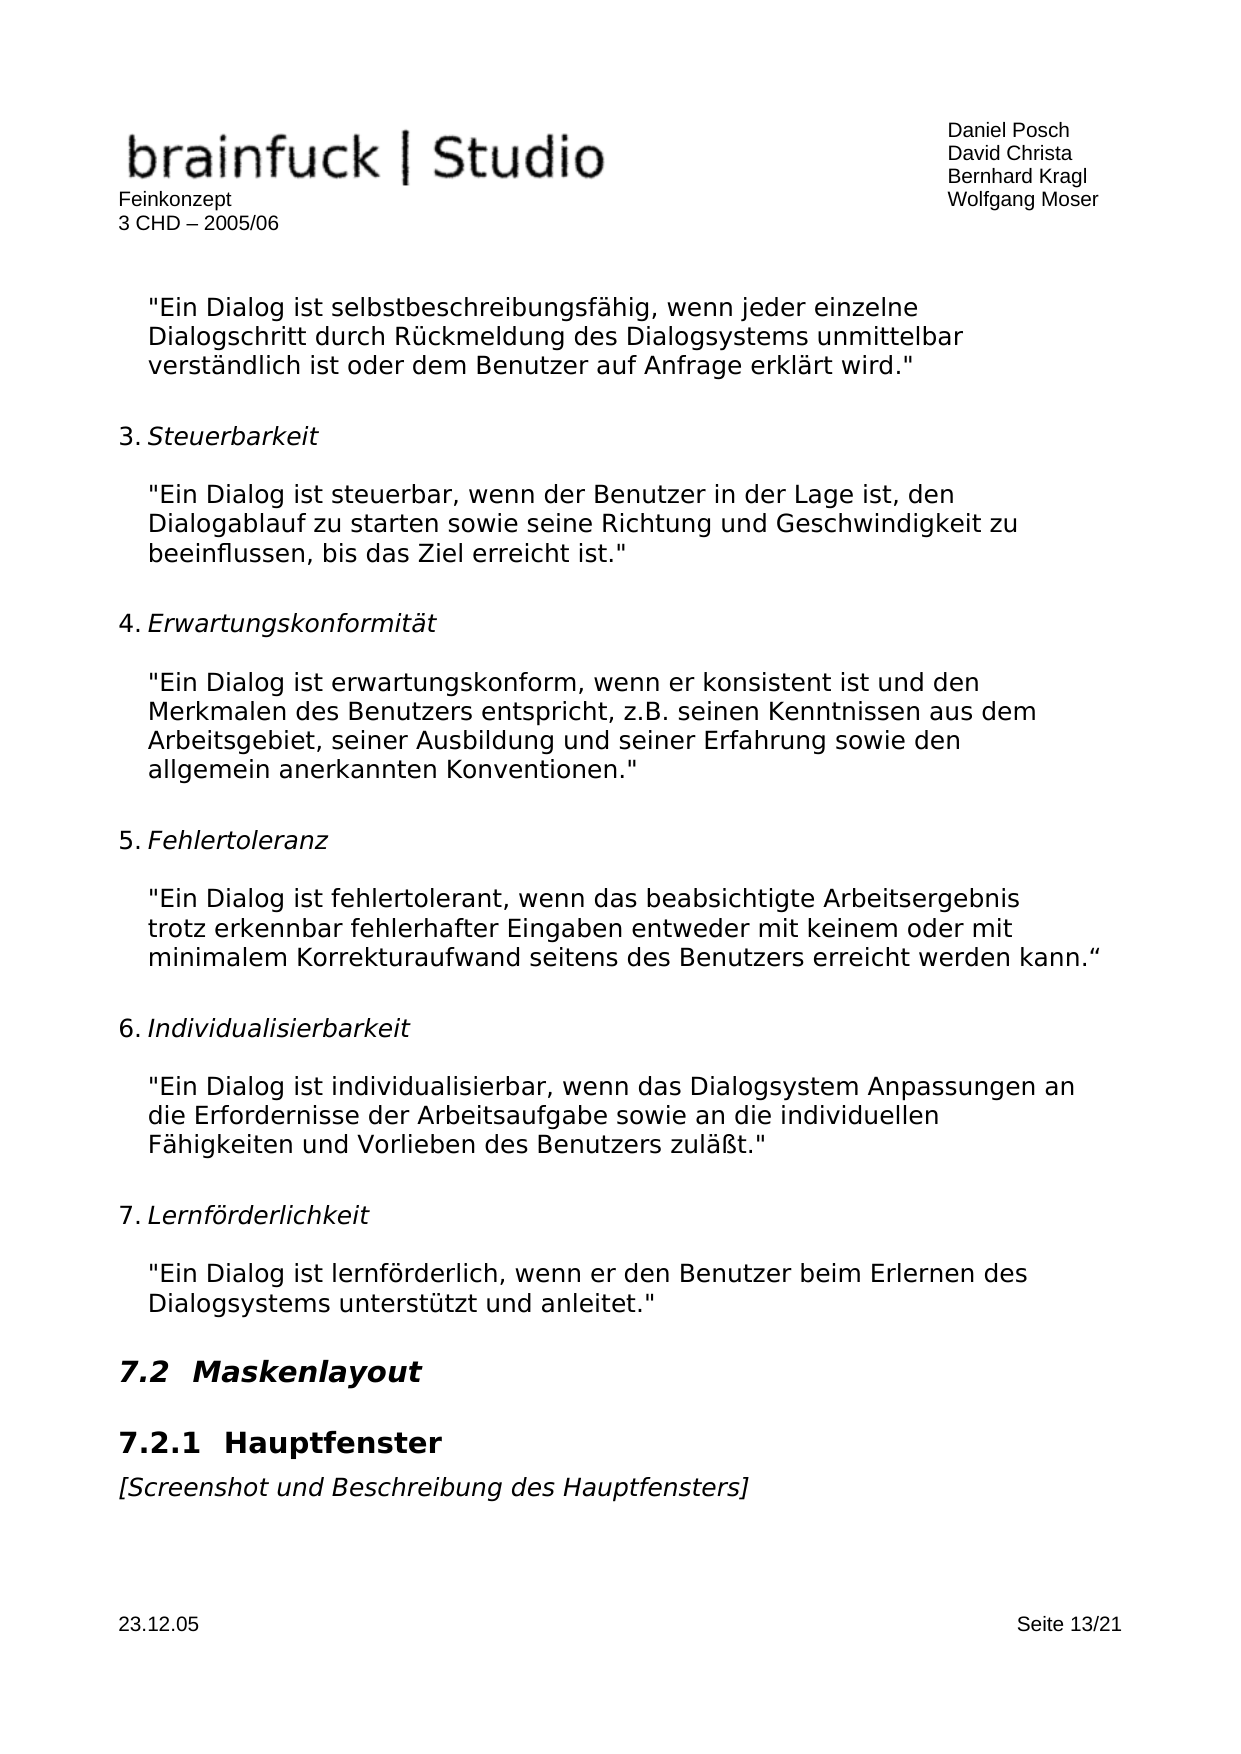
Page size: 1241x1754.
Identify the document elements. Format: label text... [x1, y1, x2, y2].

subtitle Hauptfenster [118, 1427, 1122, 1461]
list Fehlertoleranz "Ein Dialog ist fehlertolerant, wenn das beabsichtigte Arbeitsergebnis trotz erkennbar fehlerhafter Eingaben entweder mit keinem oder mit minimalem Korrekturaufwand seitens des Benutzers erreicht werden kann.“ [118, 826, 1122, 1001]
subtitle Maskenlayout [118, 1355, 1122, 1389]
list Lernförderlichkeit "Ein Dialog ist lernförderlich, wenn er den Benutzer beim Erlernen des Dialogsystems unterstützt und anleitet." [118, 1201, 1122, 1318]
picture [118, 118, 609, 187]
list "Ein Dialog ist selbstbeschreibungsfähig, wenn jeder einzelne Dialogschritt durch Rückmeldung des Dialogsystems unmittelbar verständlich ist oder dem Benutzer auf Anfrage erklärt wird." [118, 264, 1122, 409]
text [Screenshot und Beschreibung des Hauptfensters] [118, 1473, 1122, 1502]
list Individualisierbarkeit "Ein Dialog ist individualisierbar, wenn das Dialogsystem Anpassungen an die Erfordernisse der Arbeitsaufgabe sowie an die individuellen Fähigkeiten und Vorlieben des Benutzers zuläßt." [118, 1014, 1122, 1189]
list Steuerbarkeit "Ein Dialog ist steuerbar, wenn der Benutzer in der Lage ist, den Dialogablauf zu starten sowie seine Richtung und Geschwindigkeit zu beeinflussen, bis das Ziel erreicht ist." [118, 422, 1122, 597]
list Erwartungskonformität "Ein Dialog ist erwartungskonform, wenn er konsistent ist und den Merkmalen des Benutzers entspricht, z.B. seinen Kenntnissen aus dem Arbeitsgebiet, seiner Ausbildung und seiner Erfahrung sowie den allgemein anerkannten Konventionen." [118, 609, 1122, 814]
